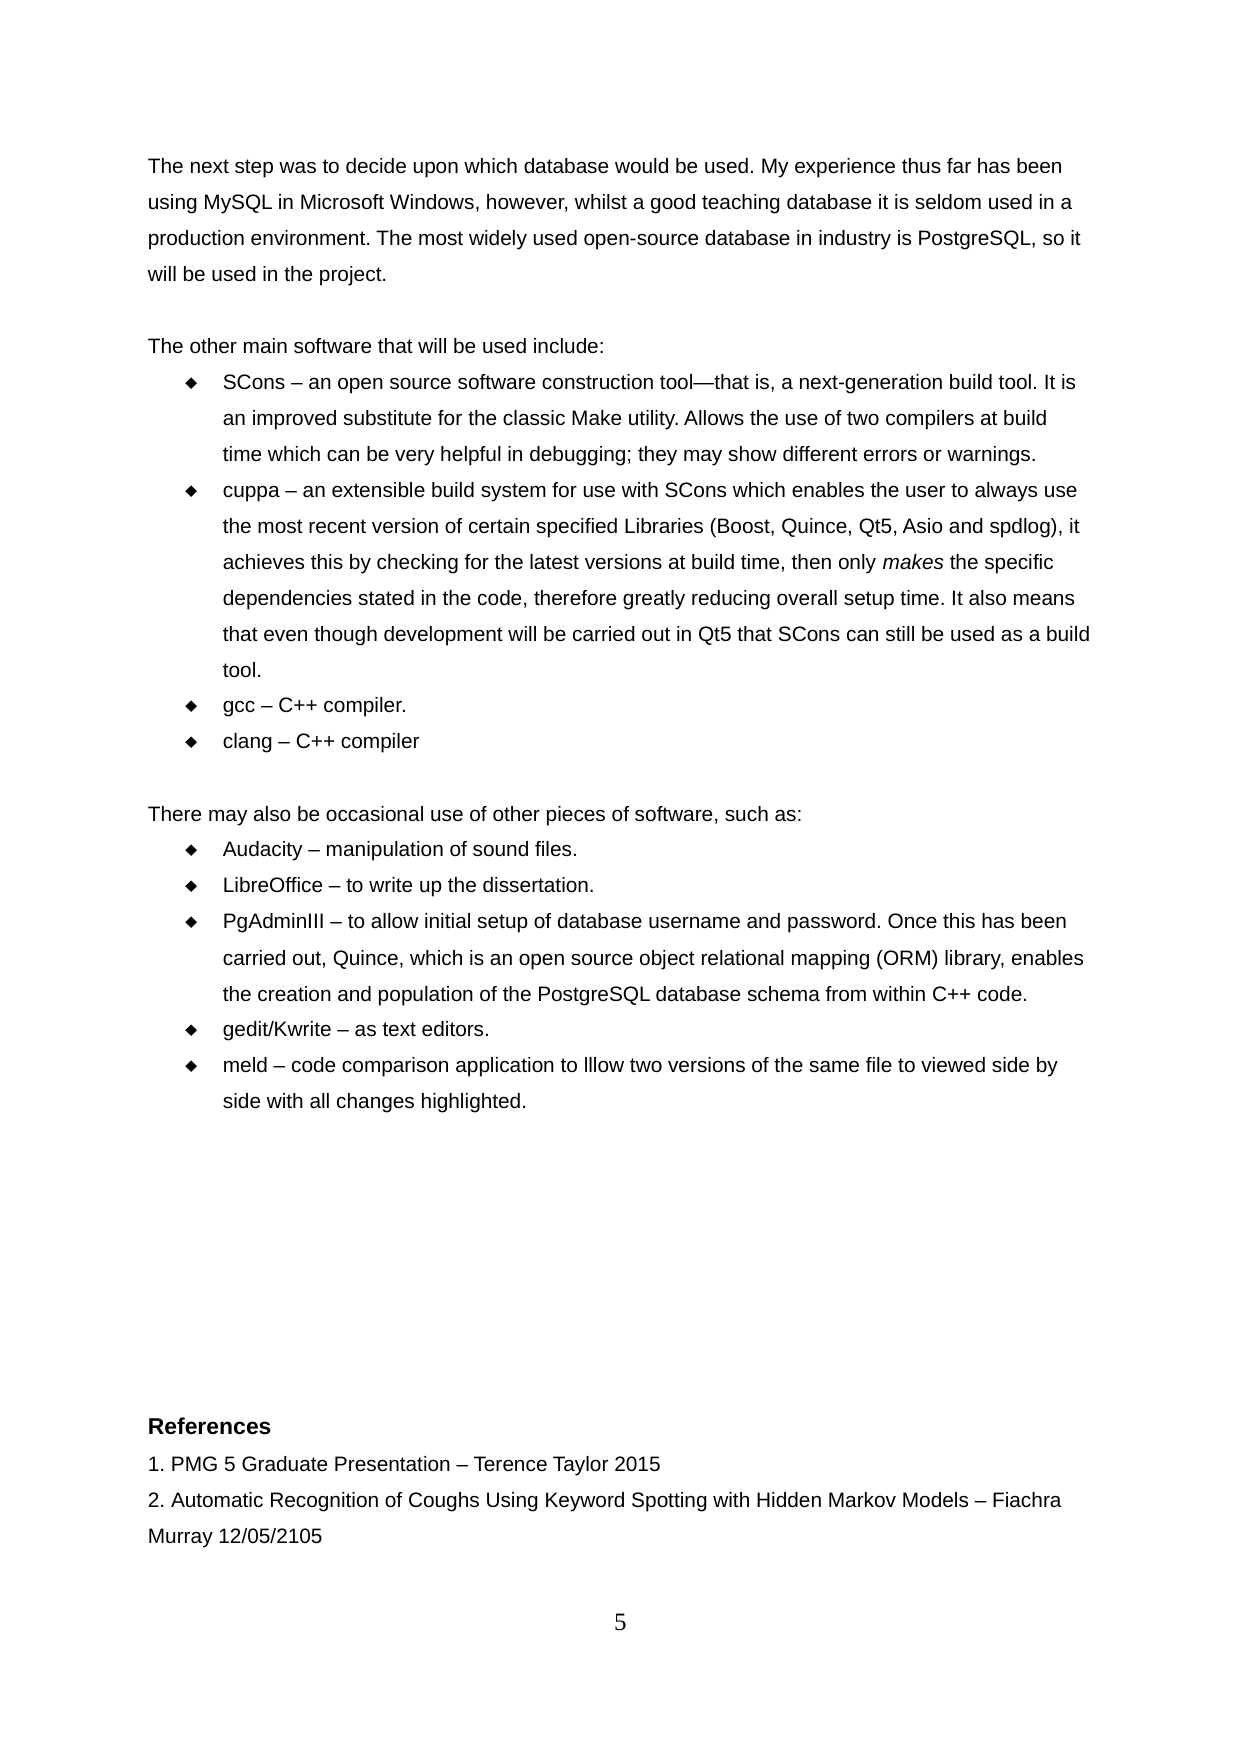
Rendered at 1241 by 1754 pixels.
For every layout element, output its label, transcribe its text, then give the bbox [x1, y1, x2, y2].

list clang – C++ compiler [185, 729, 1093, 753]
list PgAdminIII – to allow initial setup of database username and password. Once this has been carried out, Quince, which is an open source object relational mapping (ORM) library, enables the creation and population of the PostgreSQL database schema from within C++ code. [185, 909, 1093, 1005]
text 1. PMG 5 Graduate Presentation – Terence Taylor 2015 [148, 1452, 1093, 1476]
text There may also be occasional use of other pieces of software, such as: [148, 801, 1093, 825]
list gedit/Kwrite – as text editors. [185, 1017, 1093, 1041]
list cuppa – an extensible build system for use with SCons which enables the user to always use the most recent version of certain specified Libraries (Boost, Quince, Qt5, Asio and spdlog), it achieves this by checking for the latest versions at build time, then only makes the specific dependencies stated in the code, therefore greatly reducing overall setup time. It also means that even though development will be carried out in Qt5 that SCons can still be used as a build tool. [185, 478, 1093, 681]
text References [148, 1413, 1093, 1439]
list meld – code comparison application to lllow two versions of the same file to viewed side by side with all changes highlighted. [185, 1053, 1093, 1113]
list SCons – an open source software construction tool—that is, a next-generation build tool. It is an improved substitute for the classic Make utility. Allows the use of two compilers at build time which can be very helpful in debugging; they may show different errors or warnings. [185, 370, 1093, 466]
list LibreOffice – to write up the dissertation. [185, 873, 1093, 897]
text The other main software that will be used include: [148, 334, 1093, 358]
text The next step was to decide upon which database would be used. My experience thus far has been using MySQL in Microsoft Windows, however, whilst a good teaching database it is seldom used in a production environment. The most widely used open-source database in industry is PostgreSQL, so it will be used in the project. [148, 154, 1093, 286]
list gcc – C++ compiler. [185, 693, 1093, 717]
list Audacity – manipulation of sound files. [185, 837, 1093, 861]
text 2. Automatic Recognition of Coughs Using Keyword Spotting with Hidden Markov Models – Fiachra Murray 12/05/2105 [148, 1488, 1093, 1548]
